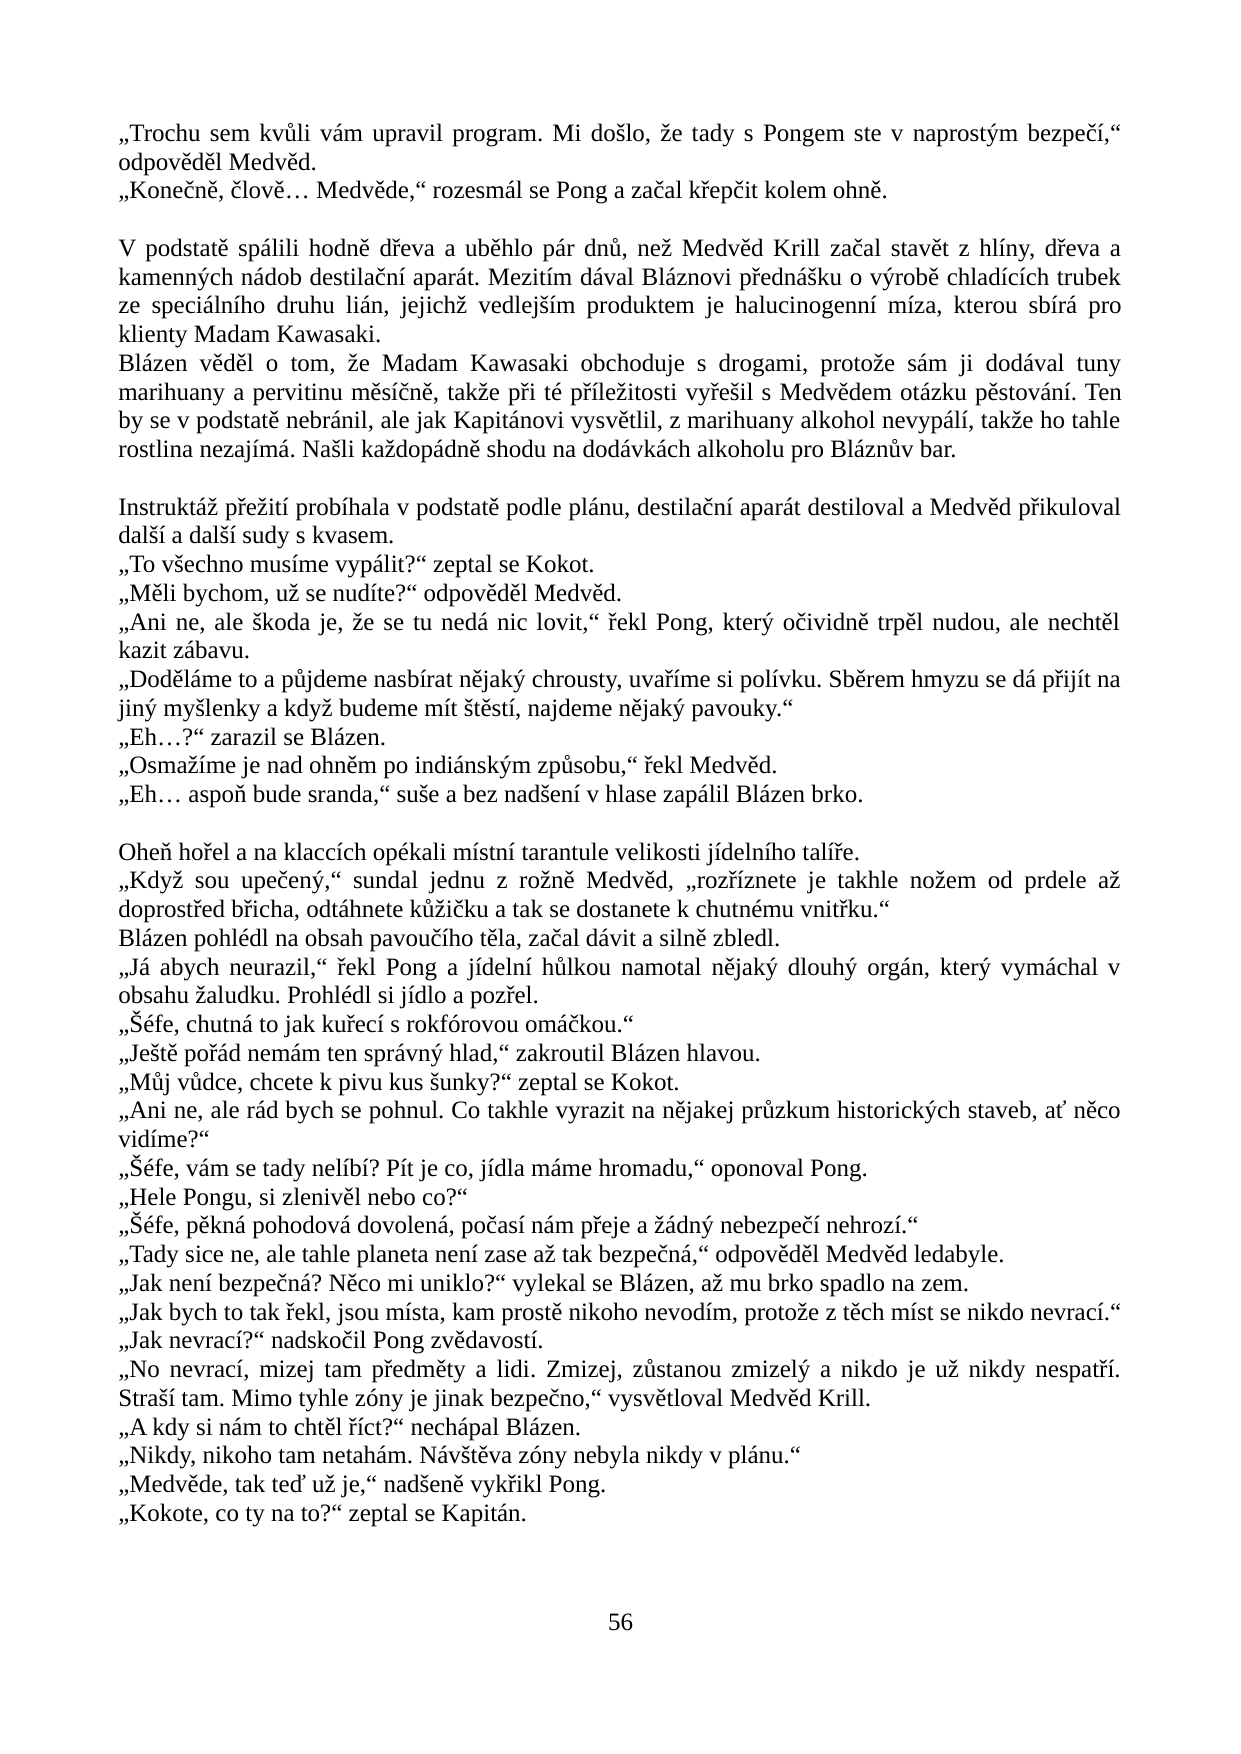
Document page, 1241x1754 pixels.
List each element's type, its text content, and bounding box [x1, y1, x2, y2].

text Blázen pohlédl na obsah pavoučího těla, začal dávit a silně zbledl. [118, 923, 1122, 952]
text Instruktáž přežití probíhala v podstatě podle plánu, destilační aparát destiloval a Medvěd přikuloval další a další sudy s kvasem. [118, 492, 1122, 549]
text „Když sou upečený,“ sundal jednu z rožně Medvěd, „rozříznete je takhle nožem od prdele až doprostřed břicha, odtáhnete kůžičku a tak se dostanete k chutnému vnitřku.“ [118, 866, 1122, 923]
text „Šéfe, pěkná pohodová dovolená, počasí nám přeje a žádný nebezpečí nehrozí.“ [118, 1211, 1122, 1239]
text „Ani ne, ale rád bych se pohnul. Co takhle vyrazit na nějakej průzkum historických staveb, ať něco vidíme?“ [118, 1096, 1122, 1153]
text „Medvěde, tak teď už je,“ nadšeně vykřikl Pong. [118, 1469, 1122, 1498]
text „Osmažíme je nad ohněm po indiánským způsobu,“ řekl Medvěd. [118, 751, 1122, 779]
text V podstatě spálili hodně dřeva a uběhlo pár dnů, než Medvěd Krill začal stavět z hlíny, dřeva a kamenných nádob destilační aparát. Mezitím dával Bláznovi přednášku o výrobě chladících trubek ze speciálního druhu lián, jejichž vedlejším produktem je halucinogenní míza, kterou sbírá pro klienty Madam Kawasaki. [118, 233, 1122, 348]
text „Nikdy, nikoho tam netahám. Návštěva zóny nebyla nikdy v plánu.“ [118, 1441, 1122, 1469]
text „Eh…?“ zarazil se Blázen. [118, 722, 1122, 751]
text „A kdy si nám to chtěl říct?“ nechápal Blázen. [118, 1412, 1122, 1441]
text „Kokote, co ty na to?“ zeptal se Kapitán. [118, 1498, 1122, 1527]
text „Měli bychom, už se nudíte?“ odpověděl Medvěd. [118, 578, 1122, 607]
text „Já abych neurazil,“ řekl Pong a jídelní hůlkou namotal nějaký dlouhý orgán, který vymáchal v obsahu žaludku. Prohlédl si jídlo a pozřel. [118, 952, 1122, 1009]
text „Ještě pořád nemám ten správný hlad,“ zakroutil Blázen hlavou. [118, 1038, 1122, 1067]
text „Eh… aspoň bude sranda,“ suše a bez nadšení v hlase zapálil Blázen brko. [118, 779, 1122, 808]
text „Trochu sem kvůli vám upravil program. Mi došlo, že tady s Pongem ste v naprostým bezpečí,“ odpověděl Medvěd. [118, 118, 1122, 176]
text „No nevrací, mizej tam předměty a lidi. Zmizej, zůstanou zmizelý a nikdo je už nikdy nespatří. Straší tam. Mimo tyhle zóny je jinak bezpečno,“ vysvětloval Medvěd Krill. [118, 1354, 1122, 1412]
text „Jak bych to tak řekl, jsou místa, kam prostě nikoho nevodím, protože z těch míst se nikdo nevrací.“ [118, 1297, 1122, 1326]
text „Hele Pongu, si zlenivěl nebo co?“ [118, 1182, 1122, 1211]
text „Šéfe, vám se tady nelíbí? Pít je co, jídla máme hromadu,“ oponoval Pong. [118, 1153, 1122, 1182]
text „Jak nevrací?“ nadskočil Pong zvědavostí. [118, 1326, 1122, 1354]
text „To všechno musíme vypálit?“ zeptal se Kokot. [118, 549, 1122, 578]
text „Ani ne, ale škoda je, že se tu nedá nic lovit,“ řekl Pong, který očividně trpěl nudou, ale nechtěl kazit zábavu. [118, 607, 1122, 664]
text „Šéfe, chutná to jak kuřecí s rokfórovou omáčkou.“ [118, 1009, 1122, 1038]
text „Tady sice ne, ale tahle planeta není zase až tak bezpečná,“ odpověděl Medvěd ledabyle. [118, 1239, 1122, 1268]
text „Konečně, člově… Medvěde,“ rozesmál se Pong a začal křepčit kolem ohně. [118, 176, 1122, 204]
text „Jak není bezpečná? Něco mi uniklo?“ vylekal se Blázen, až mu brko spadlo na zem. [118, 1268, 1122, 1297]
text „Můj vůdce, chcete k pivu kus šunky?“ zeptal se Kokot. [118, 1067, 1122, 1096]
text „Doděláme to a půjdeme nasbírat nějaký chrousty, uvaříme si polívku. Sběrem hmyzu se dá přijít na jiný myšlenky a když budeme mít štěstí, najdeme nějaký pavouky.“ [118, 664, 1122, 722]
text Blázen věděl o tom, že Madam Kawasaki obchoduje s drogami, protože sám ji dodával tuny marihuany a pervitinu měsíčně, takže při té příležitosti vyřešil s Medvědem otázku pěstování. Ten by se v podstatě nebránil, ale jak Kapitánovi vysvětlil, z marihuany alkohol nevypálí, takže ho tahle rostlina nezajímá. Našli každopádně shodu na dodávkách alkoholu pro Bláznův bar. [118, 348, 1122, 463]
text Oheň hořel a na klaccích opékali místní tarantule velikosti jídelního talíře. [118, 837, 1122, 866]
